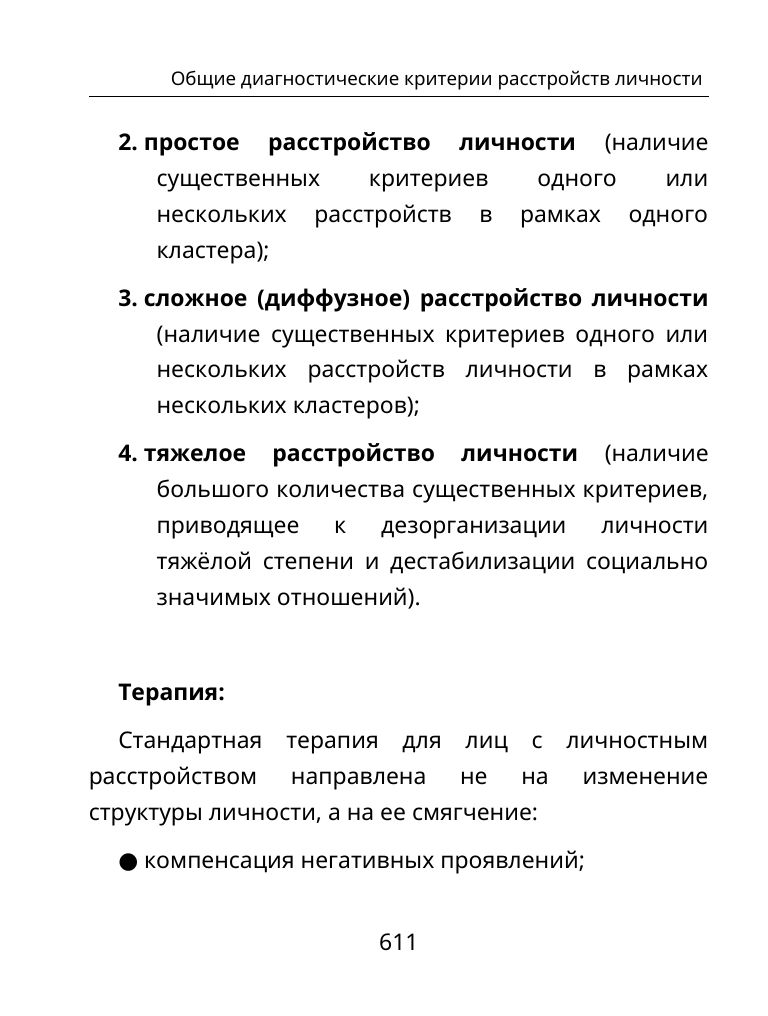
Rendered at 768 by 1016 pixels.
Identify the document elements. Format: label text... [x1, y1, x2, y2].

list сложное (диффузное) расстройство личности (наличие существенных критериев одного или нескольких расстройств личности в рамках нескольких кластеров); [118, 282, 709, 421]
list компенсация негативных проявлений; [118, 843, 709, 875]
list тяжелое расстройство личности (наличие большого количества существенных критериев, приводящее к дезорганизации личности тяжёлой степени и дестабилизации социально значимых отношений). [118, 437, 709, 612]
list простое расстройство личности (наличие существенных критериев одного или нескольких расстройств в рамках одного кластера); [118, 126, 709, 265]
text Стандартная терапия для лиц с личностным расстройством направлена не на изменение структуры личности, а на ее смягчение: [88, 724, 709, 827]
text Терапия: [88, 676, 709, 707]
